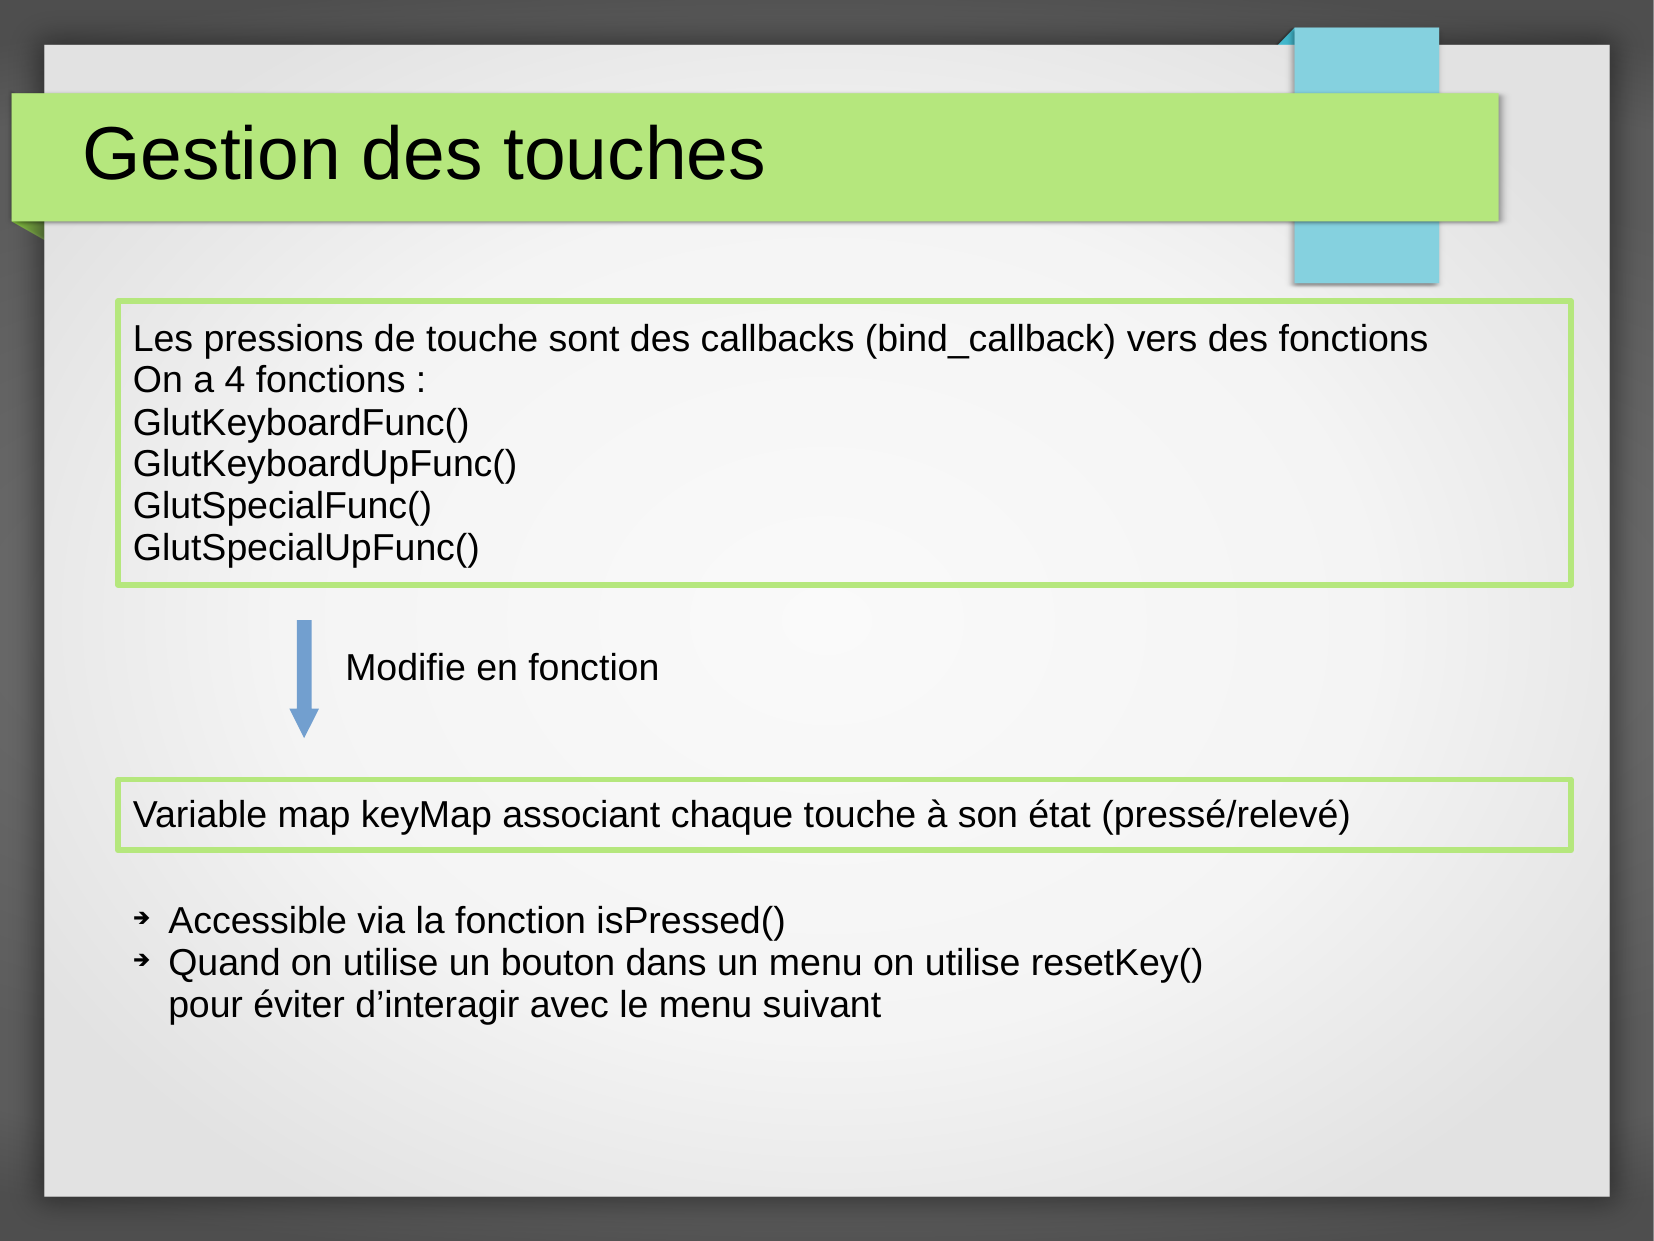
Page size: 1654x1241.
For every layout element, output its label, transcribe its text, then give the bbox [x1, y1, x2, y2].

text_box Les pressions de touche sont des callbacks (bind_callback) vers des fonctions On a 4 fonctions : GlutKeyboardFunc() GlutKeyboardUpFunc() GlutSpecialFunc() GlutSpecialUpFunc() [118, 301, 1571, 585]
text_box [289, 620, 319, 739]
title Gestion des touches [82, 94, 1264, 213]
picture [0, 0, 1654, 1241]
text_box Modifie en fonction [330, 639, 709, 739]
text_box Variable map keyMap associant chaque touche à son état (pressé/relevé) [118, 779, 1571, 851]
text_box Accessible via la fonction isPressed() Quand on utilise un bouton dans un menu on utilise resetKey() pour éviter d’interagir avec le menu suivant [118, 892, 1241, 1075]
